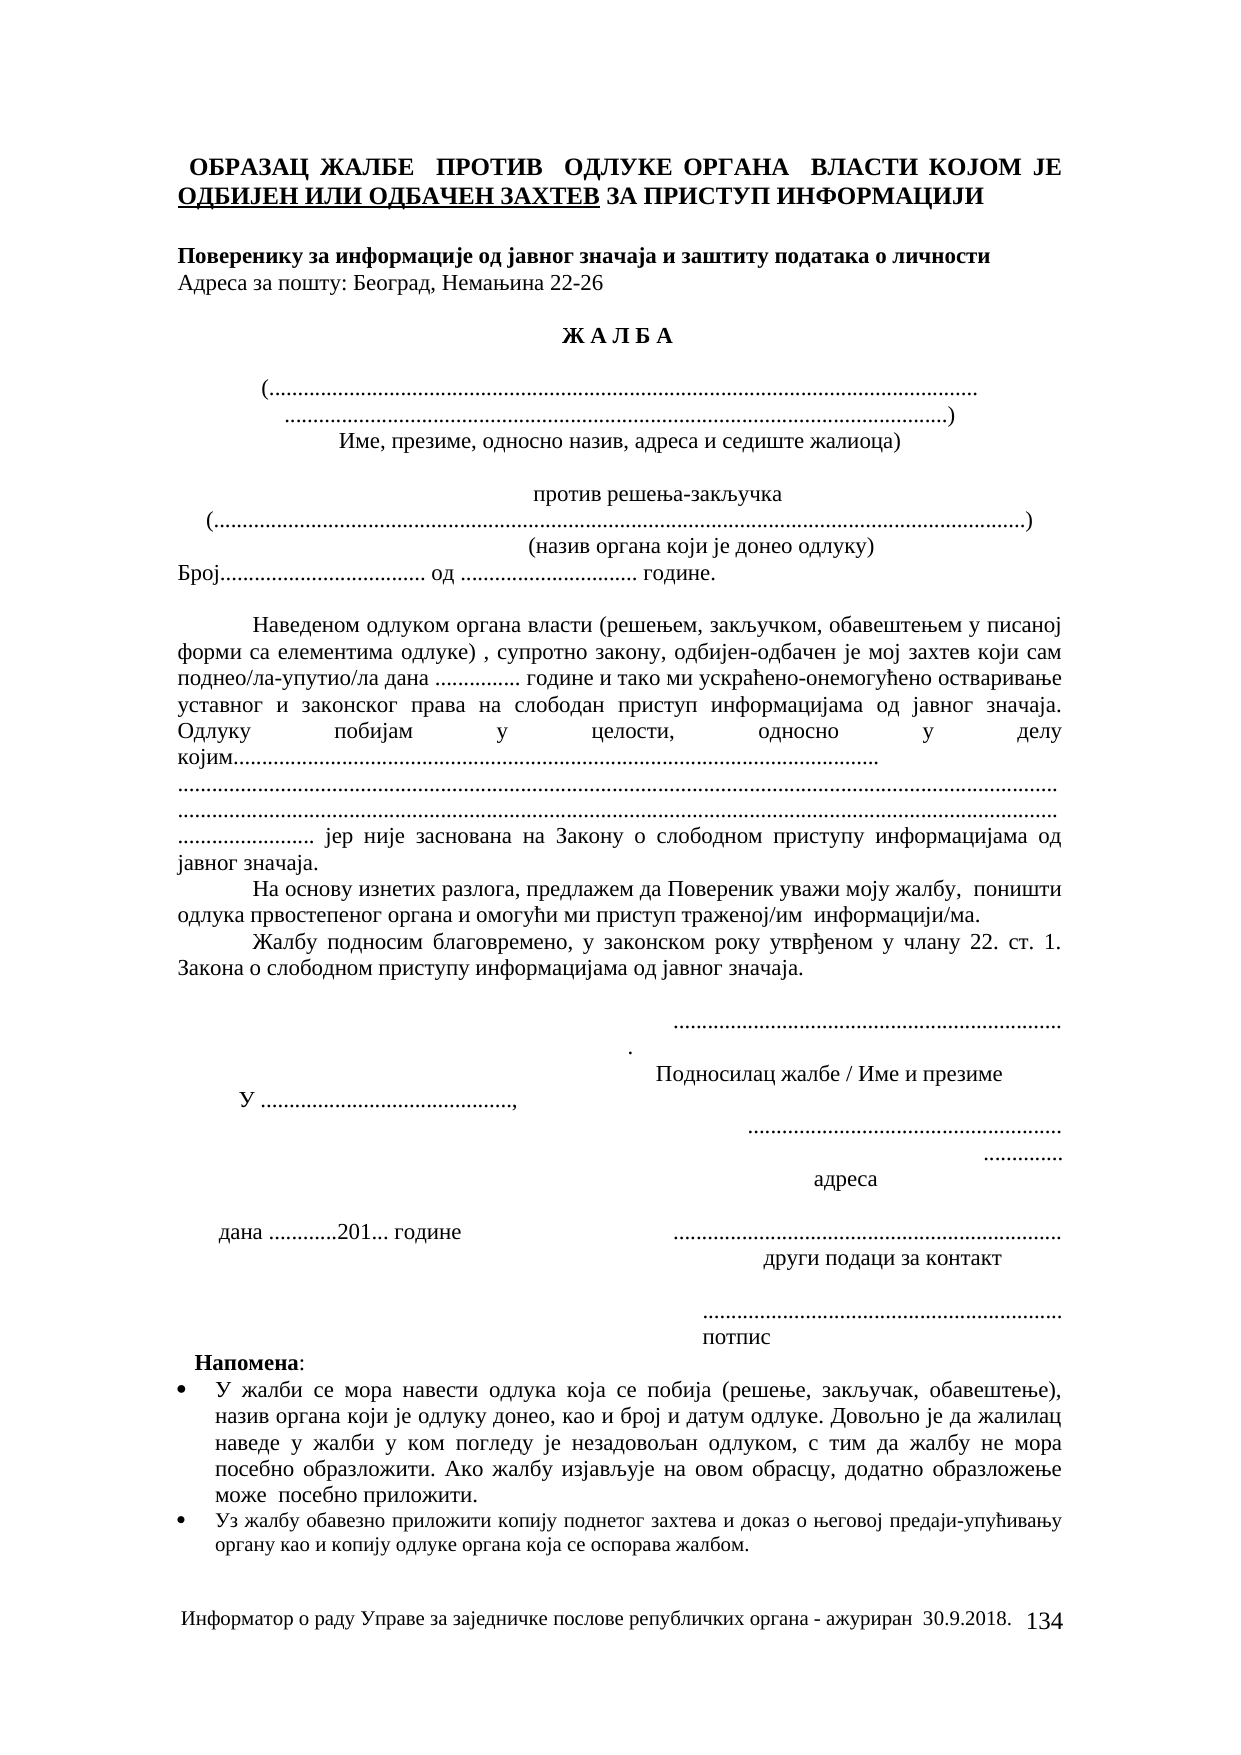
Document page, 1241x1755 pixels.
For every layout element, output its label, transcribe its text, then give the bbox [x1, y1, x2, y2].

text Адреса за пошту: Београд, Немањина 22-26 [177, 269, 1063, 295]
text Име, презиме, односно назив, адреса и седиште жалиоца) [177, 427, 1063, 453]
list Уз жалбу обавезно приложити копију поднетог захтева и доказ о његовој предаји-упућивању органу као и копију одлуке органа која се оспорава жалбом. [177, 1508, 1063, 1556]
text против решења-закључка (..............................................................................................................................................) [177, 480, 1063, 532]
text (............................................................................................................................ [177, 374, 1063, 401]
text ............................................................................................................................................................................................................................................................................................................................................ јер није заснована на Закону о слободном приступу информацијама од јавног значаја. [177, 770, 1063, 875]
text Број.................................... од ............................... године. [177, 559, 1063, 585]
text ............................................................... потпис [702, 1297, 1063, 1349]
text Напомена: [177, 1349, 1063, 1376]
text Жалбу подносим благовремено, у законском року утврђеном у члану 22. ст. 1. Закона о слободном приступу информацијама од јавног значаја. [177, 928, 1063, 981]
text други подаци за контакт [702, 1244, 1063, 1270]
text ....................................................................................................................) [177, 401, 1063, 427]
text На основу изнетих разлога, предлажем да Повереник уважи моју жалбу, поништи одлука првостепеног органа и омогући ми приступ траженој/им информацији/ма. [177, 875, 1063, 928]
text ..................................................................... [627, 1007, 1063, 1059]
text Наведеном одлуком органа власти (решењем, закључком, обавештењем у писаној форми са елементима одлуке) , супротно закону, одбијен-одбачен је мој захтев који сам поднео/ла-упутио/ла дана ............... године и тако ми ускраћено-онемогућено остваривање уставног и законског права на слободан приступ информацијама од јавног значаја. Oдлуку побијам у целости, односно у делу којим................................................................................................................. [177, 612, 1063, 770]
text Поверенику за информације од јавног значаја и заштиту података о личности [177, 243, 1063, 269]
text дана ............201... године .................................................................... [177, 1218, 1063, 1244]
subtitle ОБРАЗАЦ ЖАЛБЕ ПРОТИВ ОДЛУКЕ ОРГАНА ВЛАСТИ КОЈОМ ЈЕ ОДБИЈЕН ИЛИ ОДБАЧЕН ЗАХТЕВ ЗА ПРИСТУП ИНФОРМАЦИЈИ [177, 148, 1063, 210]
text У ............................................, ..................................................................... [177, 1086, 1063, 1165]
text Подносилац жалбе / Име и презиме [627, 1059, 1063, 1086]
text Ж А Л Б А [177, 322, 1063, 348]
text (назив органа који је донео одлуку) [177, 532, 1063, 559]
list У жалби се мора навести одлука која се побија (решење, закључак, обавештење), назив органа који је одлуку донео, као и број и датум одлуке. Довољно је да жалилац наведе у жалби у ком погледу је незадовољан одлуком, с тим да жалбу не мора посебно образложити. Ако жалбу изјављује на овом обрасцу, додатно образложење може посебно приложити. [177, 1376, 1063, 1508]
text адреса [177, 1165, 1063, 1191]
